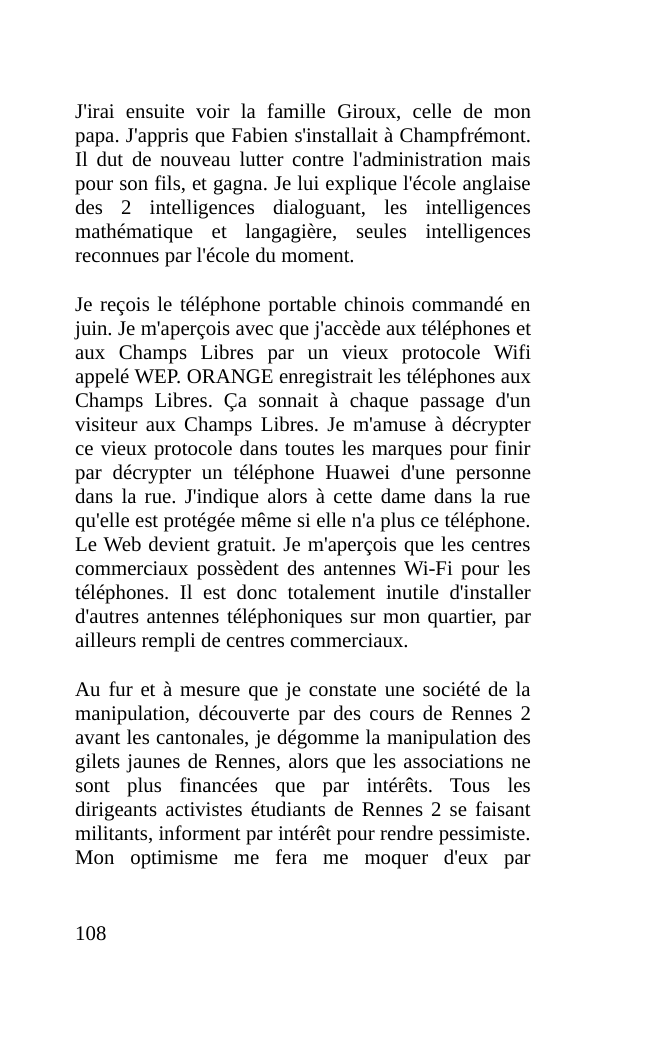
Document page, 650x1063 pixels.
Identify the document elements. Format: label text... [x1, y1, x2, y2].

text Au fur et à mesure que je constate une société de la manipulation, découverte par des cours de Rennes 2 avant les cantonales, je dégomme la manipulation des gilets jaunes de Rennes, alors que les associations ne sont plus financées que par intérêts. Tous les dirigeants activistes étudiants de Rennes 2 se faisant militants, informent par intérêt pour rendre pessimiste. Mon optimisme me fera me moquer d'eux par [75, 677, 531, 869]
text Je reçois le téléphone portable chinois commandé en juin. Je m'aperçois avec que j'accède aux téléphones et aux Champs Libres par un vieux protocole Wifi appelé WEP. ORANGE enregistrait les téléphones aux Champs Libres. Ça sonnait à chaque passage d'un visiteur aux Champs Libres. Je m'amuse à décrypter ce vieux protocole dans toutes les marques pour finir par décrypter un téléphone Huawei d'une personne dans la rue. J'indique alors à cette dame dans la rue qu'elle est protégée même si elle n'a plus ce téléphone. Le Web devient gratuit. Je m'aperçois que les centres commerciaux possèdent des antennes Wi-Fi pour les téléphones. Il est donc totalement inutile d'installer d'autres antennes téléphoniques sur mon quartier, par ailleurs rempli de centres commerciaux. [75, 292, 531, 652]
text J'irai ensuite voir la famille Giroux, celle de mon papa. J'appris que Fabien s'installait à Champfrémont. Il dut de nouveau lutter contre l'administration mais pour son fils, et gagna. Je lui explique l'école anglaise des 2 intelligences dialoguant, les intelligences mathématique et langagière, seules intelligences reconnues par l'école du moment. [75, 99, 531, 267]
